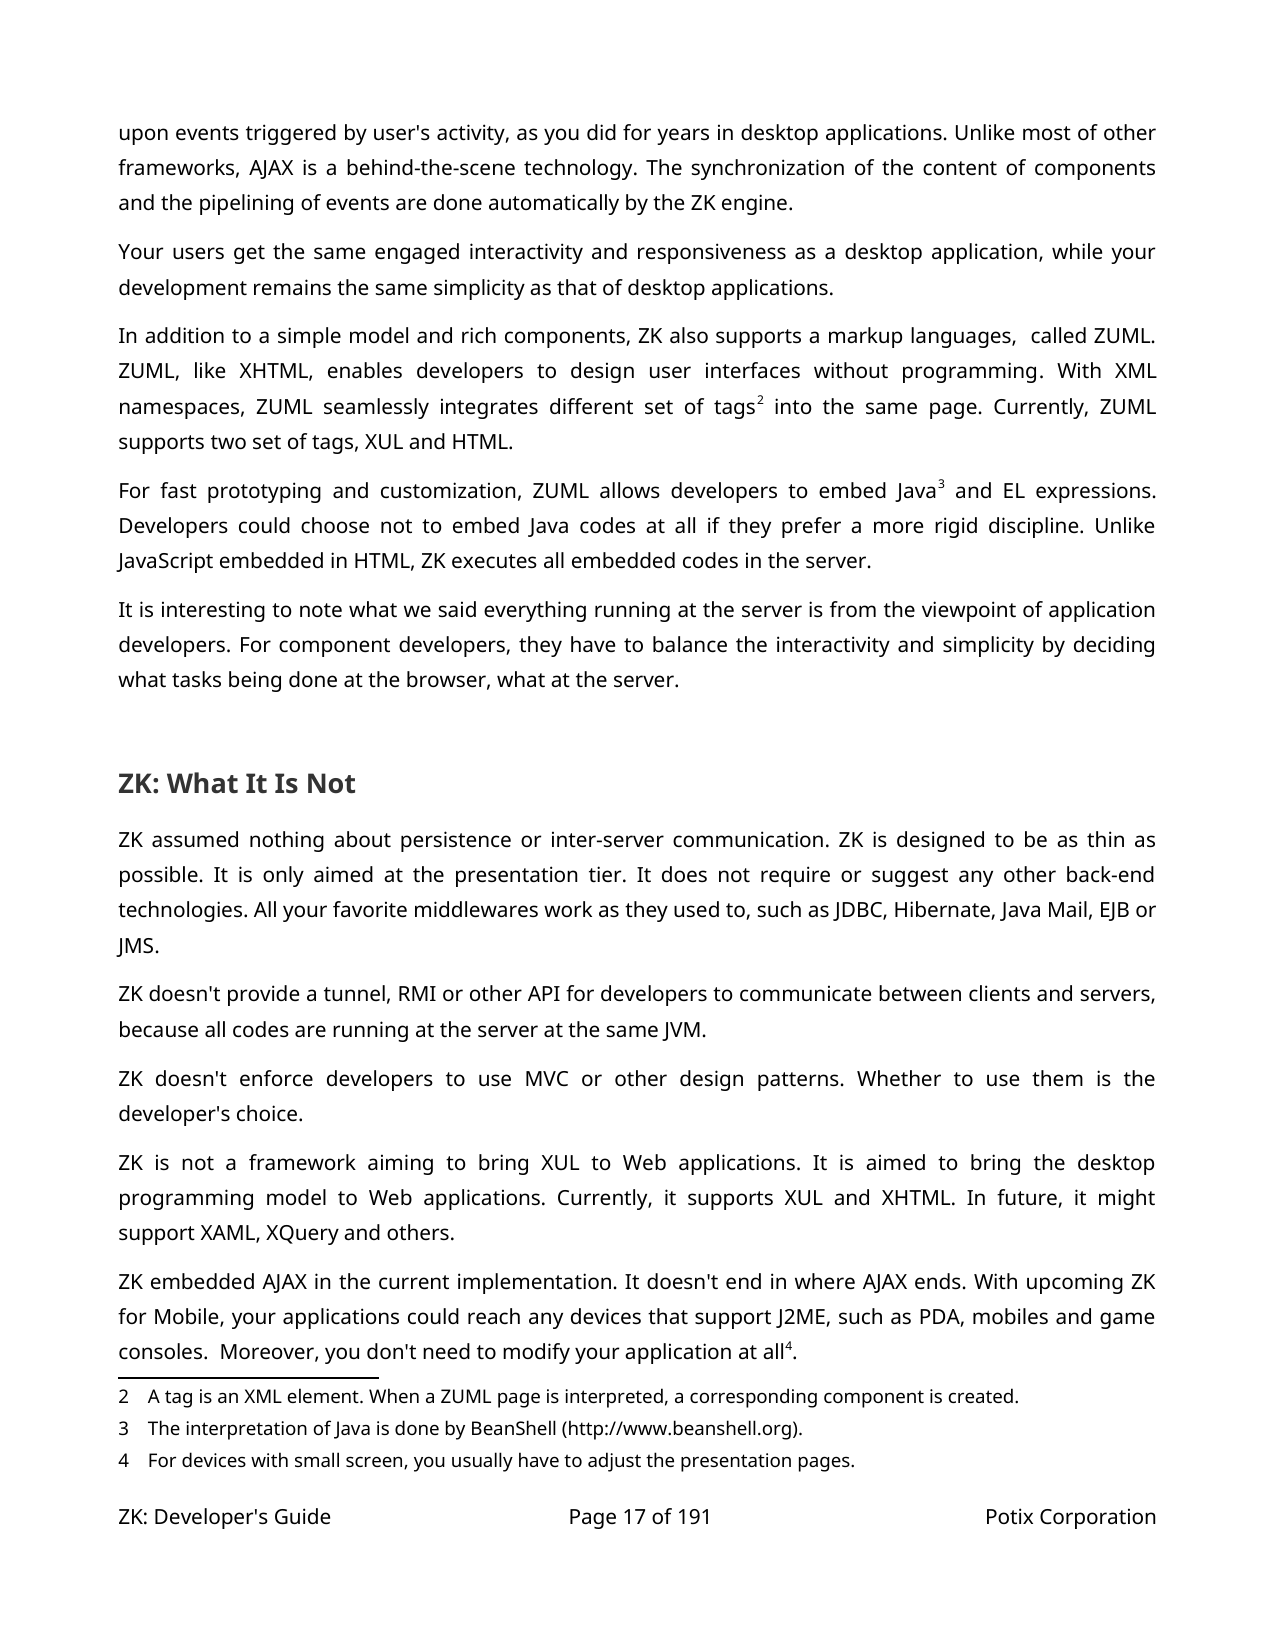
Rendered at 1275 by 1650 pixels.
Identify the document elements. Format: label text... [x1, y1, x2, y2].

text For devices with small screen, you usually have to adjust the presentation pages. [118, 1447, 1157, 1473]
text ZK doesn't provide a tunnel, RMI or other API for developers to communicate between clients and servers, because all codes are running at the server at the same JVM. [118, 979, 1157, 1043]
text For fast prototyping and customization, ZUML allows developers to embed Java and EL expressions. Developers could choose not to embed Java codes at all if they prefer a more rigid discipline. Unlike JavaScript embedded in HTML, ZK executes all embedded codes in the server. [118, 476, 1157, 574]
text Your users get the same engaged interactivity and responsiveness as a desktop application, while your development remains the same simplicity as that of desktop applications. [118, 237, 1157, 301]
text A tag is an XML element. When a ZUML page is interpreted, a corresponding component is created. [118, 1384, 1157, 1409]
text upon events triggered by user's activity, as you did for years in desktop applications. Unlike most of other frameworks, AJAX is a behind-the-scene technology. The synchronization of the content of components and the pipelining of events are done automatically by the ZK engine. [118, 118, 1157, 217]
text ZK assumed nothing about persistence or inter-server communication. ZK is designed to be as thin as possible. It is only aimed at the presentation tier. It does not require or suggest any other back-end technologies. All your favorite middlewares work as they used to, such as JDBC, Hibernate, Java Mail, EJB or JMS. [118, 825, 1157, 959]
text ZK doesn't enforce developers to use MVC or other design patterns. Whether to use them is the developer's choice. [118, 1064, 1157, 1127]
text In addition to a simple model and rich components, ZK also supports a markup languages, called ZUML. ZUML, like XHTML, enables developers to design user interfaces without programming. With XML namespaces, ZUML seamlessly integrates different set of tags into the same page. Currently, ZUML supports two set of tags, XUL and HTML. [118, 321, 1157, 455]
text It is interesting to note what we said everything running at the server is from the viewpoint of application developers. For component developers, they have to balance the interactivity and simplicity by deciding what tasks being done at the browser, what at the server. [118, 595, 1157, 694]
text ZK is not a framework aiming to bring XUL to Web applications. It is aimed to bring the desktop programming model to Web applications. Currently, it supports XUL and XHTML. In future, it might support XAML, XQuery and others. [118, 1148, 1157, 1246]
subtitle ZK: What It Is Not [118, 765, 1157, 801]
text ZK embedded AJAX in the current implementation. It doesn't end in where AJAX ends. With upcoming ZK for Mobile, your applications could reach any devices that support J2ME, such as PDA, mobiles and game consoles. Moreover, you don't need to modify your application at all. [118, 1267, 1157, 1366]
text The interpretation of Java is done by BeanShell (http://www.beanshell.org). [118, 1416, 1157, 1441]
